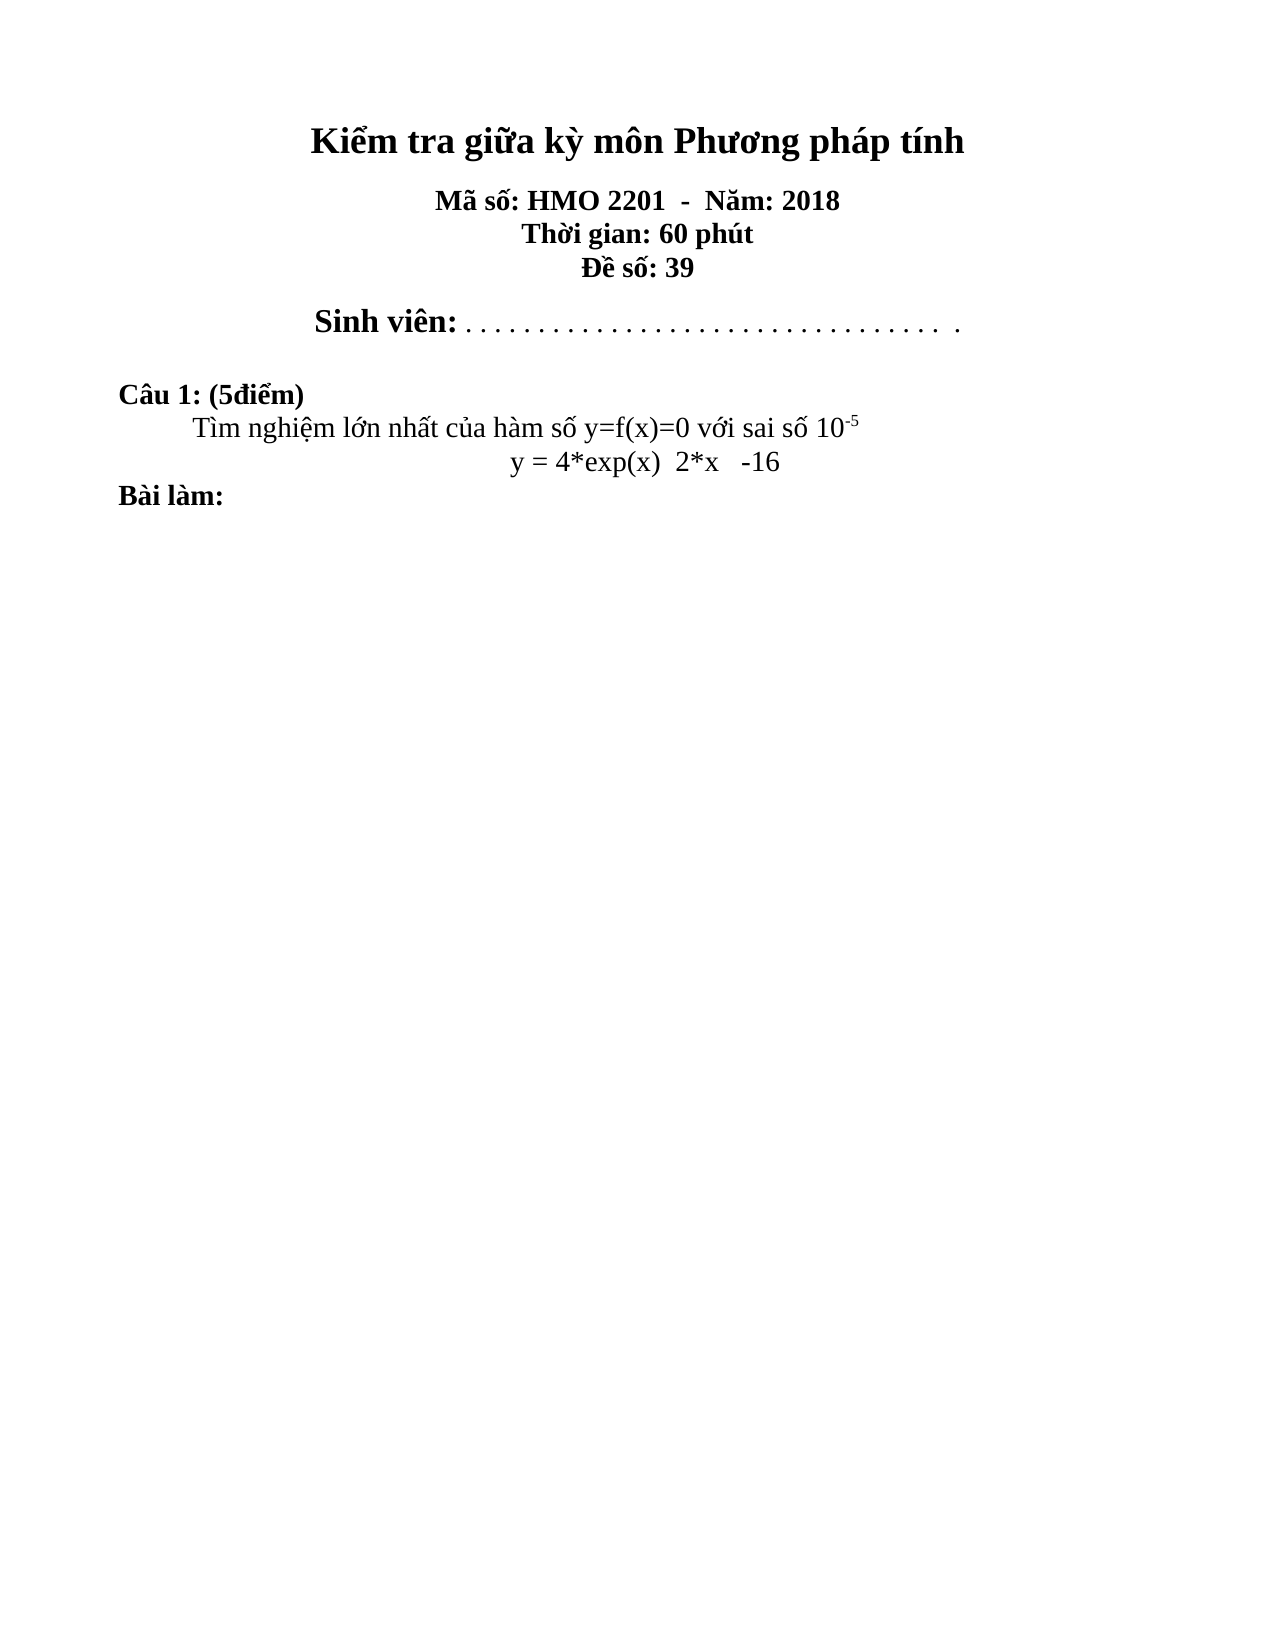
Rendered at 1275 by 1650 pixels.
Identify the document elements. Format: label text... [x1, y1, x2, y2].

text Sinh viên: . . . . . . . . . . . . . . . . . . . . . . . . . . . . . . . . . . [118, 301, 1157, 340]
text Tìm nghiệm lớn nhất của hàm số y=f(x)=0 với sai số 10-5 [118, 411, 1157, 444]
text Kiểm tra giữa kỳ môn Phương pháp tính [118, 118, 1157, 161]
text Mã số: HMO 2201 - Năm: 2018 [118, 183, 1157, 216]
text y = 4*exp(x) 2*x -16 [118, 444, 1157, 478]
text Đề số: 39 [118, 250, 1157, 283]
text Câu 1: (5điểm) [118, 377, 1157, 411]
text Thời gian: 60 phút [118, 216, 1157, 250]
text Bài làm: [118, 478, 1157, 511]
